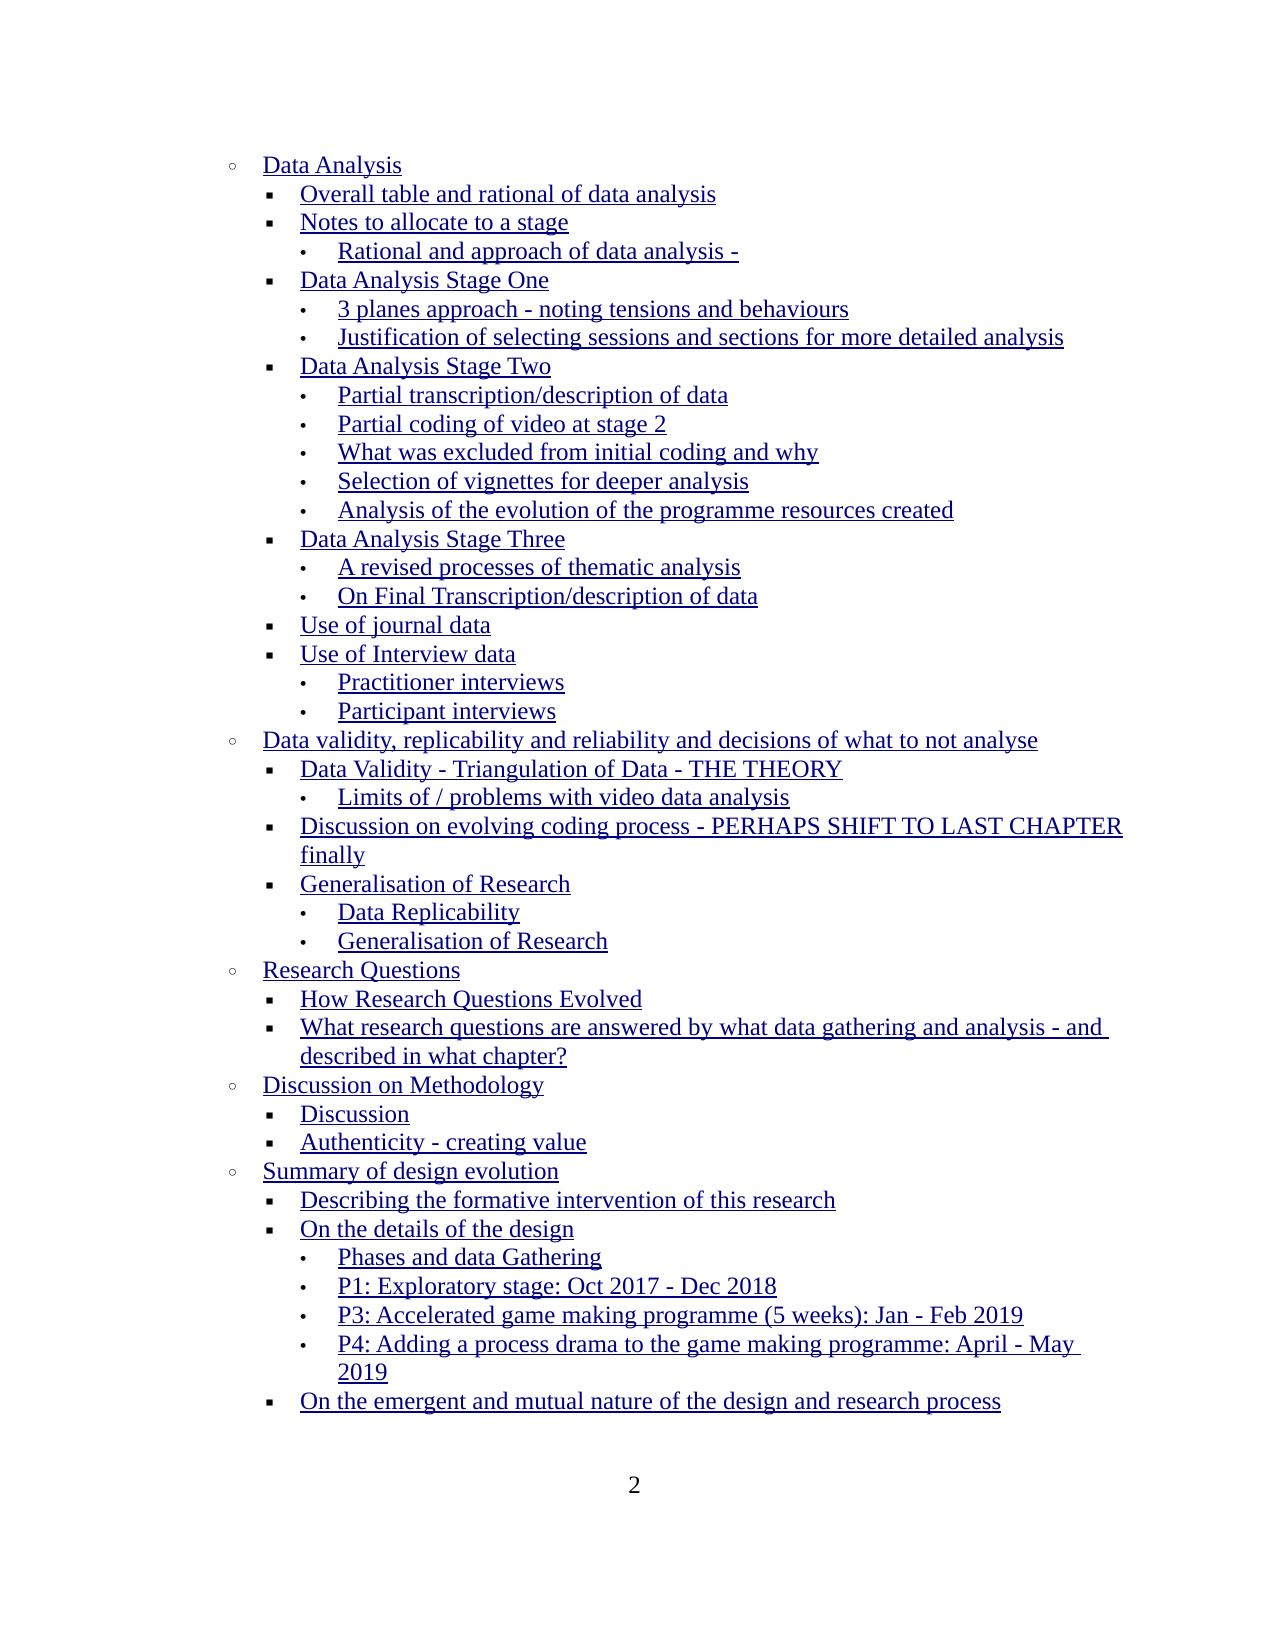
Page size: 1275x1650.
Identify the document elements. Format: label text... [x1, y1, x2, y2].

list Data Analysis Stage Two [262, 351, 1125, 380]
list Generalisation of Research [300, 926, 1125, 955]
list Justification of selecting sessions and sections for more detailed analysis [300, 322, 1125, 351]
list Data Replicability [300, 897, 1125, 926]
list How Research Questions Evolved [262, 984, 1125, 1012]
list Analysis of the evolution of the programme resources created [300, 495, 1125, 524]
list Participant interviews [300, 696, 1125, 725]
list P1: Exploratory stage: Oct 2017 - Dec 2018 [300, 1271, 1125, 1300]
list P4: Adding a process drama to the game making programme: April - May 2019 [300, 1329, 1125, 1386]
list Discussion [262, 1099, 1125, 1127]
list On the emergent and mutual nature of the design and research process [262, 1386, 1125, 1415]
list Data Analysis Stage One [262, 265, 1125, 294]
list 3 planes approach - noting tensions and behaviours [300, 294, 1125, 322]
list Rational and approach of data analysis - [300, 236, 1125, 265]
list A revised processes of thematic analysis [300, 552, 1125, 581]
list Data validity, replicability and reliability and decisions of what to not analyse [225, 725, 1125, 754]
list Summary of design evolution [225, 1156, 1125, 1185]
list Partial coding of video at stage 2 [300, 409, 1125, 437]
list Data Analysis Stage Three [262, 524, 1125, 552]
list On the details of the design [262, 1214, 1125, 1242]
list Notes to allocate to a stage [262, 207, 1125, 236]
list Practitioner interviews [300, 667, 1125, 696]
list Use of journal data [262, 610, 1125, 639]
list Data Validity - Triangulation of Data - THE THEORY [262, 754, 1125, 782]
list Generalisation of Research [262, 869, 1125, 897]
list What research questions are answered by what data gathering and analysis - and described in what chapter? [262, 1012, 1125, 1070]
list P3: Accelerated game making programme (5 weeks): Jan - Feb 2019 [300, 1300, 1125, 1329]
list Use of Interview data [262, 639, 1125, 667]
list Research Questions [225, 955, 1125, 984]
list What was excluded from initial coding and why [300, 437, 1125, 466]
list Selection of vignettes for deeper analysis [300, 466, 1125, 495]
list Overall table and rational of data analysis [262, 179, 1125, 207]
list Describing the formative intervention of this research [262, 1185, 1125, 1214]
list Discussion on evolving coding process - PERHAPS SHIFT TO LAST CHAPTER finally [262, 811, 1125, 869]
list Authenticity - creating value [262, 1127, 1125, 1156]
list Partial transcription/description of data [300, 380, 1125, 409]
list Phases and data Gathering [300, 1242, 1125, 1271]
list Discussion on Methodology [225, 1070, 1125, 1099]
list Limits of / problems with video data analysis [300, 782, 1125, 811]
list On Final Transcription/description of data [300, 581, 1125, 610]
list Data Analysis [225, 150, 1125, 179]
